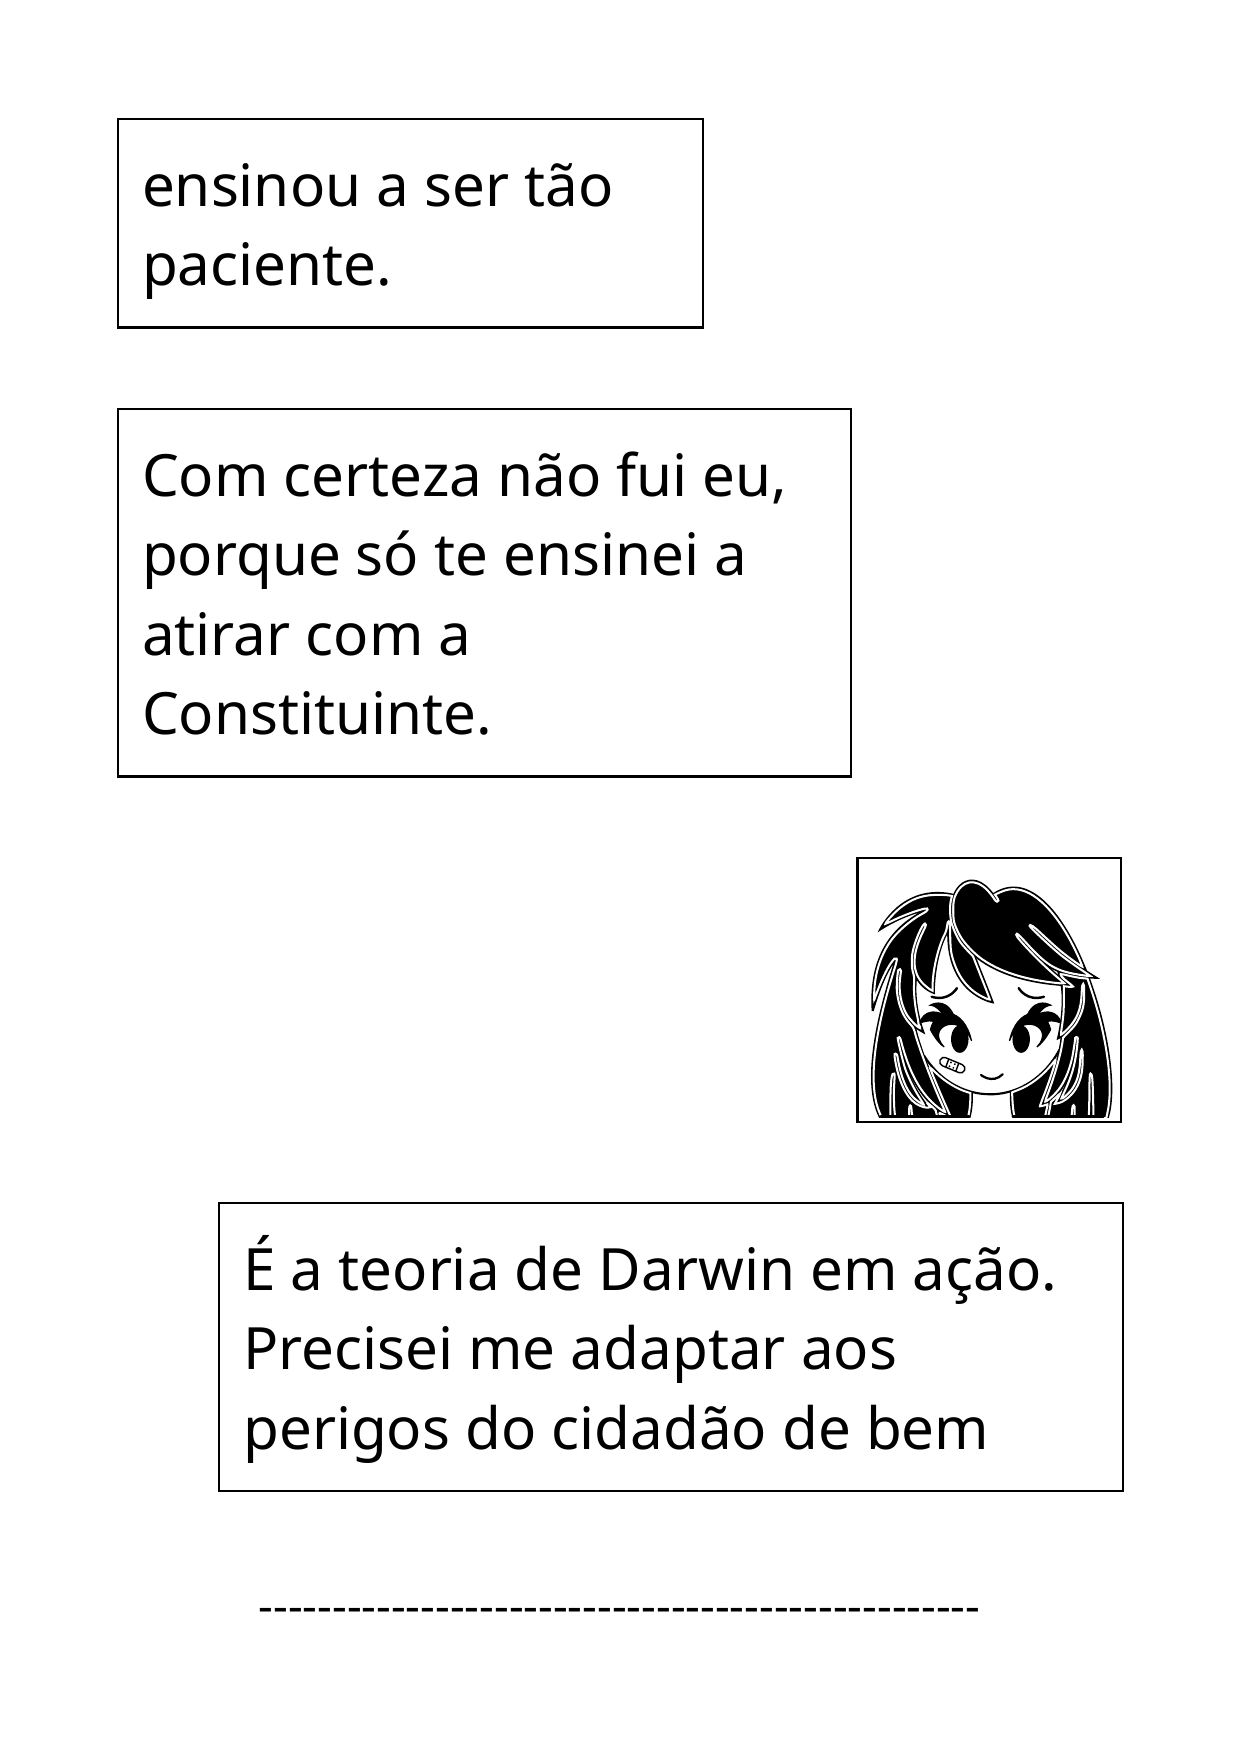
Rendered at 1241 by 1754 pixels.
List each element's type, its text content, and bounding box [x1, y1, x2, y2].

table_header É a teoria de Darwin em ação. Precisei me adaptar aos perigos do cidadão de bem [220, 1204, 1122, 1490]
table_header ensinou a ser tão paciente. [119, 120, 702, 326]
table_header Com certeza não fui eu, porque só te ensinei a atirar com a Constituinte. [119, 410, 850, 775]
